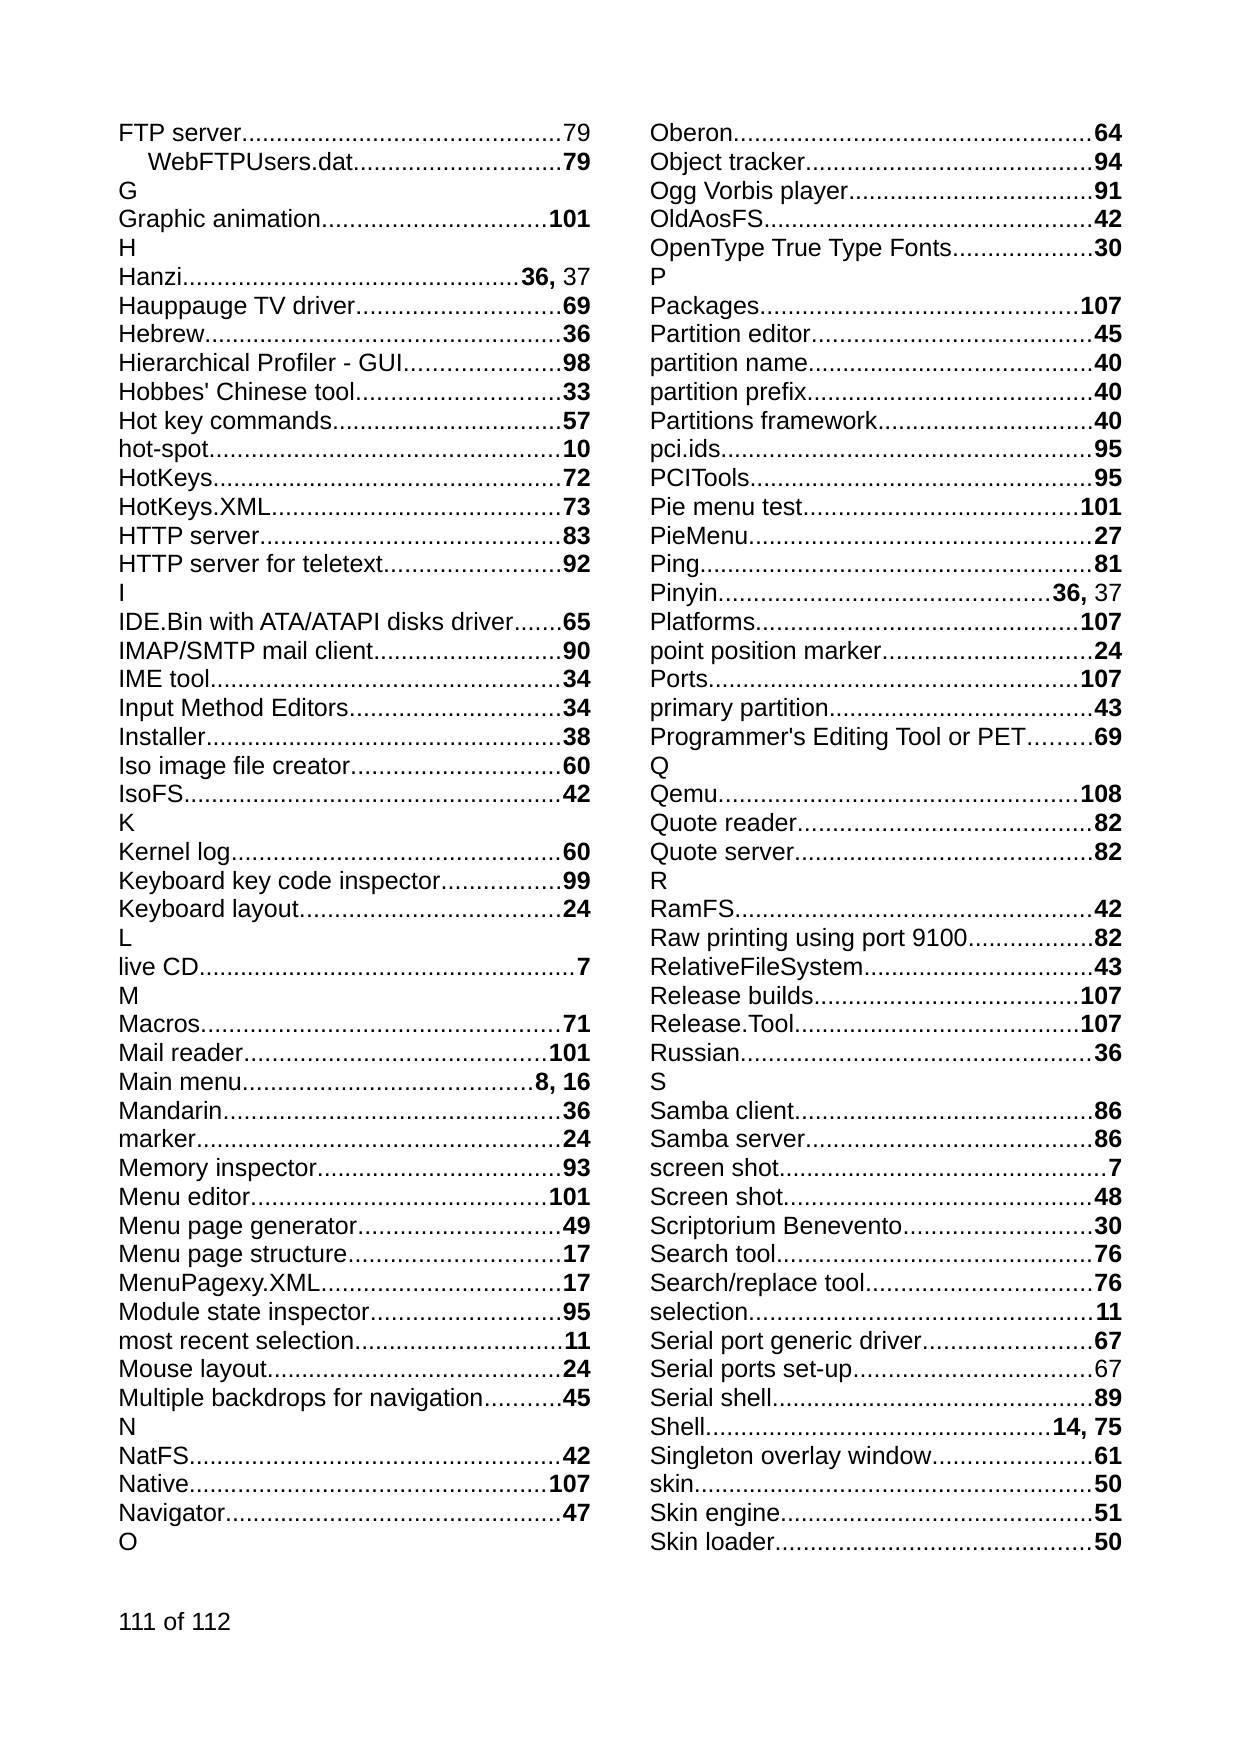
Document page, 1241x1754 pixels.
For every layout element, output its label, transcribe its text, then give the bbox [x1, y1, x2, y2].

text MenuPagexy.XML 17 [118, 1268, 591, 1297]
text Scriptorium Benevento 30 [649, 1211, 1122, 1239]
text HTTP server 83 [118, 521, 591, 549]
text Russian 36 [649, 1038, 1122, 1067]
text S [649, 1067, 1122, 1096]
text Oberon 64 [649, 118, 1122, 147]
text P [649, 262, 1122, 291]
text Menu page structure 17 [118, 1239, 591, 1268]
text Mandarin 36 [118, 1096, 591, 1124]
text Serial shell 89 [649, 1383, 1122, 1412]
text Memory inspector 93 [118, 1153, 591, 1182]
text IsoFS 42 [118, 779, 591, 808]
text Navigator 47 [118, 1498, 591, 1527]
text FTP server 79 [118, 118, 591, 147]
text Release.Tool 107 [649, 1009, 1122, 1038]
text Input Method Editors 34 [118, 693, 591, 722]
text Mouse layout 24 [118, 1354, 591, 1383]
text Samba client 86 [649, 1096, 1122, 1124]
text L [118, 923, 591, 952]
text Main menu 8, 16 [118, 1067, 591, 1096]
text most recent selection 11 [118, 1326, 591, 1354]
text Hierarchical Profiler - GUI 98 [118, 348, 591, 377]
text Installer 38 [118, 722, 591, 751]
text HotKeys 72 [118, 463, 591, 492]
text Packages 107 [649, 291, 1122, 319]
text Menu page generator 49 [118, 1211, 591, 1239]
text Iso image file creator 60 [118, 751, 591, 779]
text Graphic animation 101 [118, 204, 591, 233]
text Ping 81 [649, 549, 1122, 578]
text partition name 40 [649, 348, 1122, 377]
text O [118, 1527, 591, 1556]
text Kernel log 60 [118, 837, 591, 866]
text IDE.Bin with ATA/ATAPI disks driver 65 [118, 607, 591, 636]
text Partitions framework 40 [649, 406, 1122, 434]
text Search tool 76 [649, 1239, 1122, 1268]
text Module state inspector 95 [118, 1297, 591, 1326]
text I [118, 578, 591, 607]
text Pinyin 36, 37 [649, 578, 1122, 607]
text pci.ids 95 [649, 434, 1122, 463]
text Ogg Vorbis player 91 [649, 176, 1122, 204]
text PCITools 95 [649, 463, 1122, 492]
text K [118, 808, 591, 837]
text Hot key commands 57 [118, 406, 591, 434]
text Shell 14, 75 [649, 1412, 1122, 1441]
text skin 50 [649, 1469, 1122, 1498]
text Keyboard key code inspector 99 [118, 866, 591, 894]
text PieMenu 27 [649, 521, 1122, 549]
text NatFS 42 [118, 1441, 591, 1469]
text HTTP server for teletext 92 [118, 549, 591, 578]
text M [118, 981, 591, 1009]
text Singleton overlay window 61 [649, 1441, 1122, 1469]
text Hobbes' Chinese tool 33 [118, 377, 591, 406]
text selection 11 [649, 1297, 1122, 1326]
text Keyboard layout 24 [118, 894, 591, 923]
text Release builds 107 [649, 981, 1122, 1009]
text partition prefix 40 [649, 377, 1122, 406]
text Screen shot 48 [649, 1182, 1122, 1211]
text Skin engine 51 [649, 1498, 1122, 1527]
text N [118, 1412, 591, 1441]
text Hauppauge TV driver 69 [118, 291, 591, 319]
text Hanzi 36, 37 [118, 262, 591, 291]
text live CD 7 [118, 952, 591, 981]
text RelativeFileSystem 43 [649, 952, 1122, 981]
text HotKeys.XML 73 [118, 492, 591, 521]
text RamFS 42 [649, 894, 1122, 923]
text Serial ports set-up 67 [649, 1354, 1122, 1383]
text primary partition 43 [649, 693, 1122, 722]
text Hebrew 36 [118, 319, 591, 348]
text Multiple backdrops for navigation 45 [118, 1383, 591, 1412]
text Platforms 107 [649, 607, 1122, 636]
text point position marker 24 [649, 636, 1122, 664]
text Quote reader 82 [649, 808, 1122, 837]
text Macros 71 [118, 1009, 591, 1038]
text H [118, 233, 591, 262]
text Samba server 86 [649, 1124, 1122, 1153]
text Qemu 108 [649, 779, 1122, 808]
text Quote server 82 [649, 837, 1122, 866]
text OpenType True Type Fonts 30 [649, 233, 1122, 262]
text Raw printing using port 9100 82 [649, 923, 1122, 952]
text Menu editor 101 [118, 1182, 591, 1211]
text hot-spot 10 [118, 434, 591, 463]
text G [118, 176, 591, 204]
text R [649, 866, 1122, 894]
text Pie menu test 101 [649, 492, 1122, 521]
text Serial port generic driver 67 [649, 1326, 1122, 1354]
text Programmer's Editing Tool or PET 69 [649, 722, 1122, 751]
text Search/replace tool 76 [649, 1268, 1122, 1297]
text Object tracker 94 [649, 147, 1122, 176]
text WebFTPUsers.dat 79 [148, 147, 591, 176]
text OldAosFS 42 [649, 204, 1122, 233]
text Skin loader 50 [649, 1527, 1122, 1556]
text Ports 107 [649, 664, 1122, 693]
text Q [649, 751, 1122, 779]
text IME tool 34 [118, 664, 591, 693]
text Mail reader 101 [118, 1038, 591, 1067]
text marker 24 [118, 1124, 591, 1153]
text screen shot 7 [649, 1153, 1122, 1182]
text IMAP/SMTP mail client 90 [118, 636, 591, 664]
text Partition editor 45 [649, 319, 1122, 348]
text Native 107 [118, 1469, 591, 1498]
